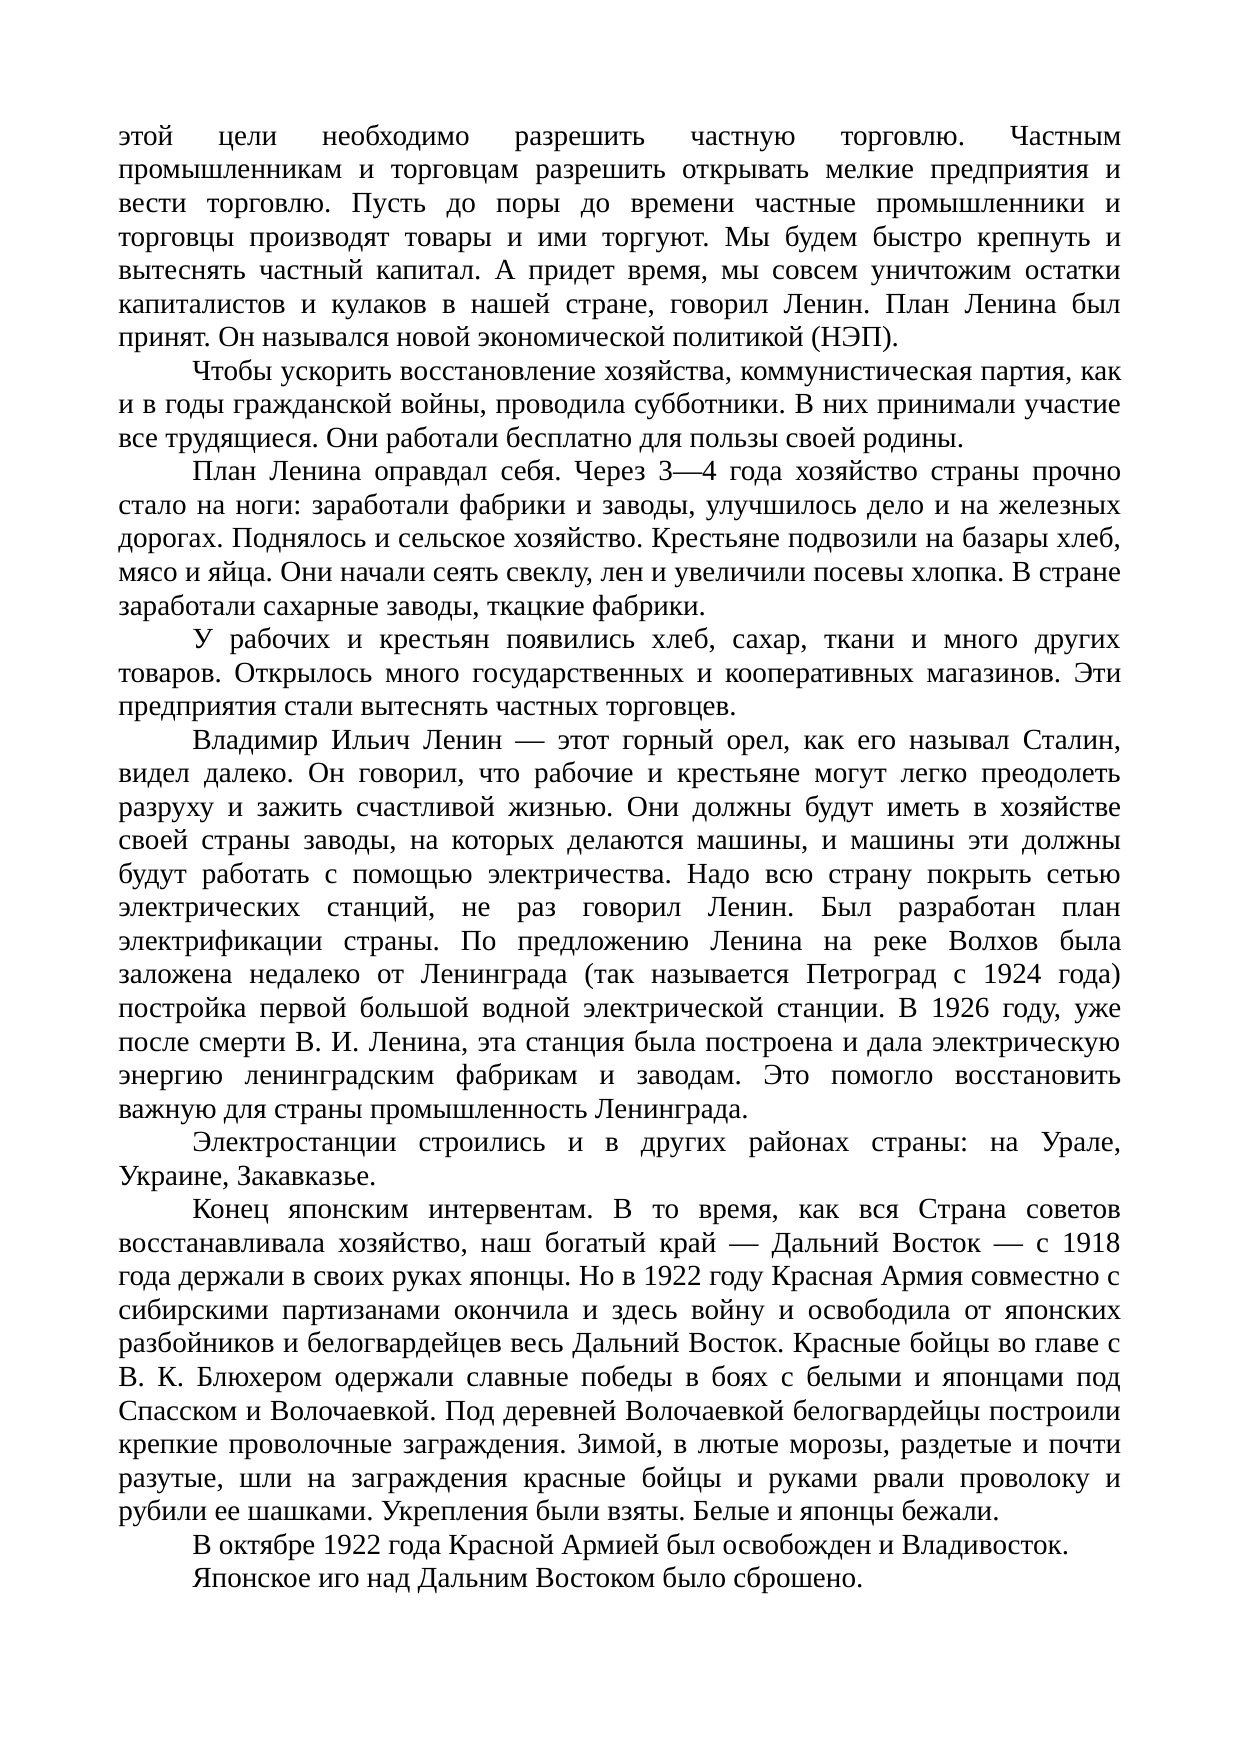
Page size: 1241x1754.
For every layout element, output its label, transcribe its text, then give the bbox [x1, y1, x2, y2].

text У рабочих и крестьян появились хлеб, сахар, ткани и много других товаров. Открылось много государственных и кооперативных магазинов. Эти предприятия стали вытеснять частных торговцев. [118, 621, 1122, 722]
text План Ленина оправдал себя. Через 3—4 года хозяйство страны прочно стало на ноги: заработали фабрики и заводы, улучшилось дело и на железных дорогах. Поднялось и сельское хозяйство. Крестьяне подвозили на базары хлеб, мясо и яйца. Они начали сеять свеклу, лен и увеличили посевы хлопка. В стране заработали сахарные заводы, ткацкие фабрики. [118, 453, 1122, 621]
text Электростанции строились и в других районах страны: на Урале, Украине, Закавказье. [118, 1124, 1122, 1191]
text Владимир Ильич Ленин — этот горный орел, как его называл Сталин, видел далеко. Он говорил, что рабочие и крестьяне могут легко преодолеть разруху и зажить счастливой жизнью. Они должны будут иметь в хозяйстве своей страны заводы, на которых делаются машины, и машины эти должны будут работать с помощью электричества. Надо всю страну покрыть сетью электрических станций, не раз говорил Ленин. Был разработан план электрификации страны. По предложению Ленина на реке Волхов была заложена недалеко от Ленинграда (так называется Петроград с 1924 года) постройка первой большой водной электрической станции. В 1926 году, уже после смерти В. И. Ленина, эта станция была построена и дала электрическую энергию ленинградским фабрикам и заводам. Это помогло восстановить важную для страны промышленность Ленинграда. [118, 722, 1122, 1124]
text этой цели необходимо разрешить частную торговлю. Частным промышленникам и торговцам разрешить открывать мелкие предприятия и вести торговлю. Пусть до поры до времени частные промышленники и торговцы производят товары и ими торгуют. Мы будем быстро крепнуть и вытеснять частный капитал. А придет время, мы совсем уничтожим остатки капиталистов и кулаков в нашей стране, говорил Ленин. План Ленина был принят. Он назывался новой экономической политикой (НЭП). [118, 118, 1122, 353]
text Чтобы ускорить восстановление хозяйства, коммунистическая партия, как и в годы гражданской войны, проводила субботники. В них принимали участие все трудящиеся. Они работали бесплатно для пользы своей родины. [118, 353, 1122, 453]
text Конец японским интервентам. В то время, как вся Страна советов восстанавливала хозяйство, наш богатый край — Дальний Восток — с 1918 года держали в своих руках японцы. Но в 1922 году Красная Армия совместно с сибирскими партизанами окончила и здесь войну и освободила от японских разбойников и белогвардейцев весь Дальний Восток. Красные бойцы во главе с В. К. Блюхером одержали славные победы в боях с белыми и японцами под Спасском и Волочаевкой. Под деревней Волочаевкой белогвардейцы построили крепкие проволочные заграждения. Зимой, в лютые морозы, раздетые и почти разутые, шли на заграждения красные бойцы и руками рвали проволоку и рубили ее шашками. Укрепления были взяты. Белые и японцы бежали. [118, 1191, 1122, 1527]
text В октябре 1922 года Красной Армией был освобожден и Владивосток. [118, 1527, 1122, 1560]
text Японское иго над Дальним Востоком было сброшено. [118, 1560, 1122, 1594]
